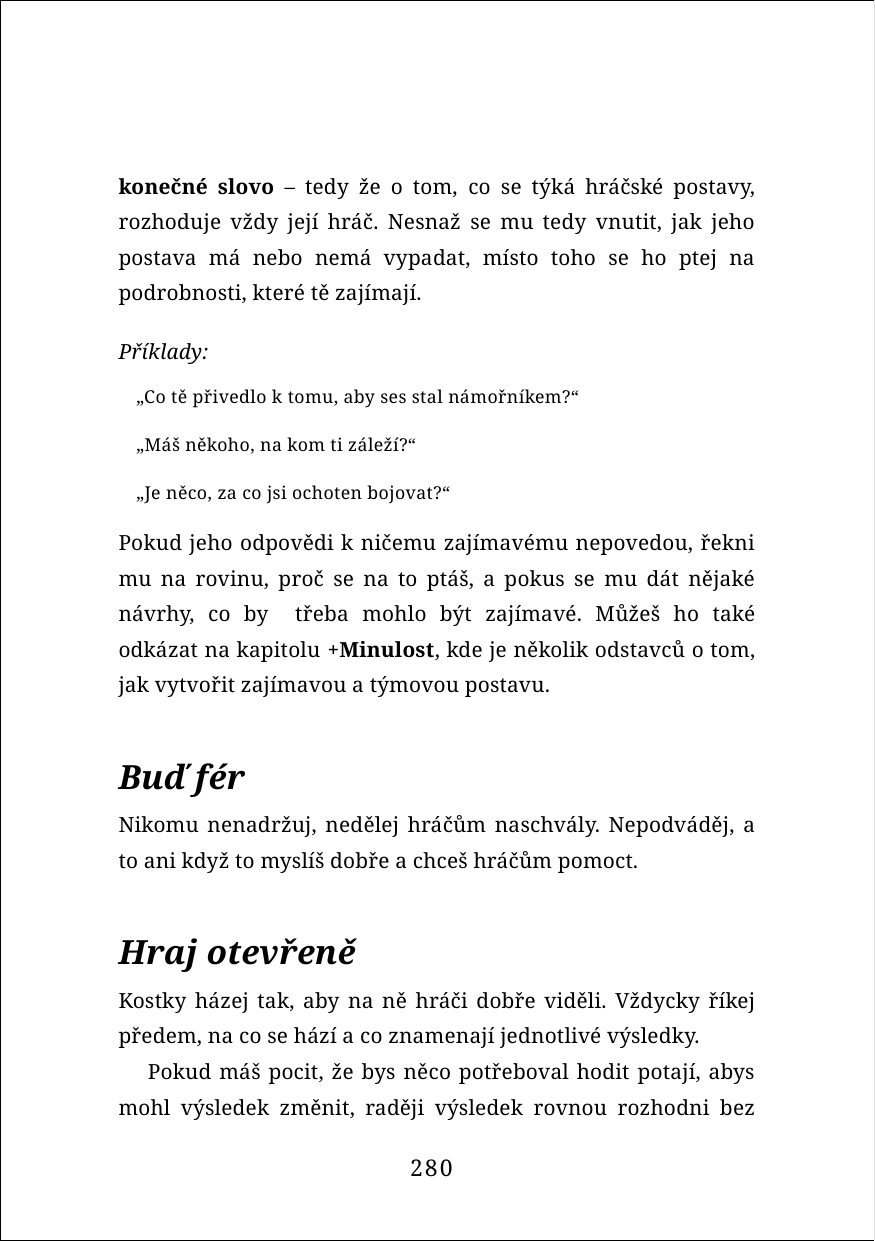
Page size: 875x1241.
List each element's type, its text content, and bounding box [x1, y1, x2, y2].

text Příklady: [118, 337, 756, 366]
text konečné slovo – tedy že o tom, co se týká hráčské postavy, rozhoduje vždy její hráč. Nesnaž se mu tedy vnutit, jak jeho postava má nebo nemá vypadat, místo toho se ho ptej na podrobnosti, které tě zajímají. [118, 172, 756, 307]
text „Co tě přivedlo k tomu, aby ses stal námořníkem?“ [136, 385, 756, 409]
text „Máš někoho, na kom ti záleží?“ [136, 433, 756, 457]
text Nikomu nenadržuj, nedělej hráčům naschvály. Nepodváděj, a to ani když to myslíš dobře a chceš hráčům pomoct. [118, 811, 756, 874]
subtitle Buď fér [118, 753, 756, 799]
text Kostky házej tak, aby na ně hráči dobře viděli. Vždycky říkej předem, na co se hází a co znamenají jednotlivé výsledky. Pokud máš pocit, že bys něco potřeboval hodit potají, abys mohl výsledek změnit, raději výsledek rovnou rozhodni bez [118, 986, 756, 1121]
text „Je něco, za co jsi ochoten bojovat?“ [136, 481, 756, 505]
text Pokud jeho odpovědi k ničemu zajímavému nepovedou, řekni mu na rovinu, proč se na to ptáš, a pokus se mu dát nějaké návrhy, co by třeba mohlo být zajímavé. Můžeš ho také odkázat na kapitolu +Minulost, kde je několik odstavců o tom, jak vytvořit zajímavou a týmovou postavu. [118, 528, 756, 699]
subtitle Hraj otevřeně [118, 929, 756, 974]
